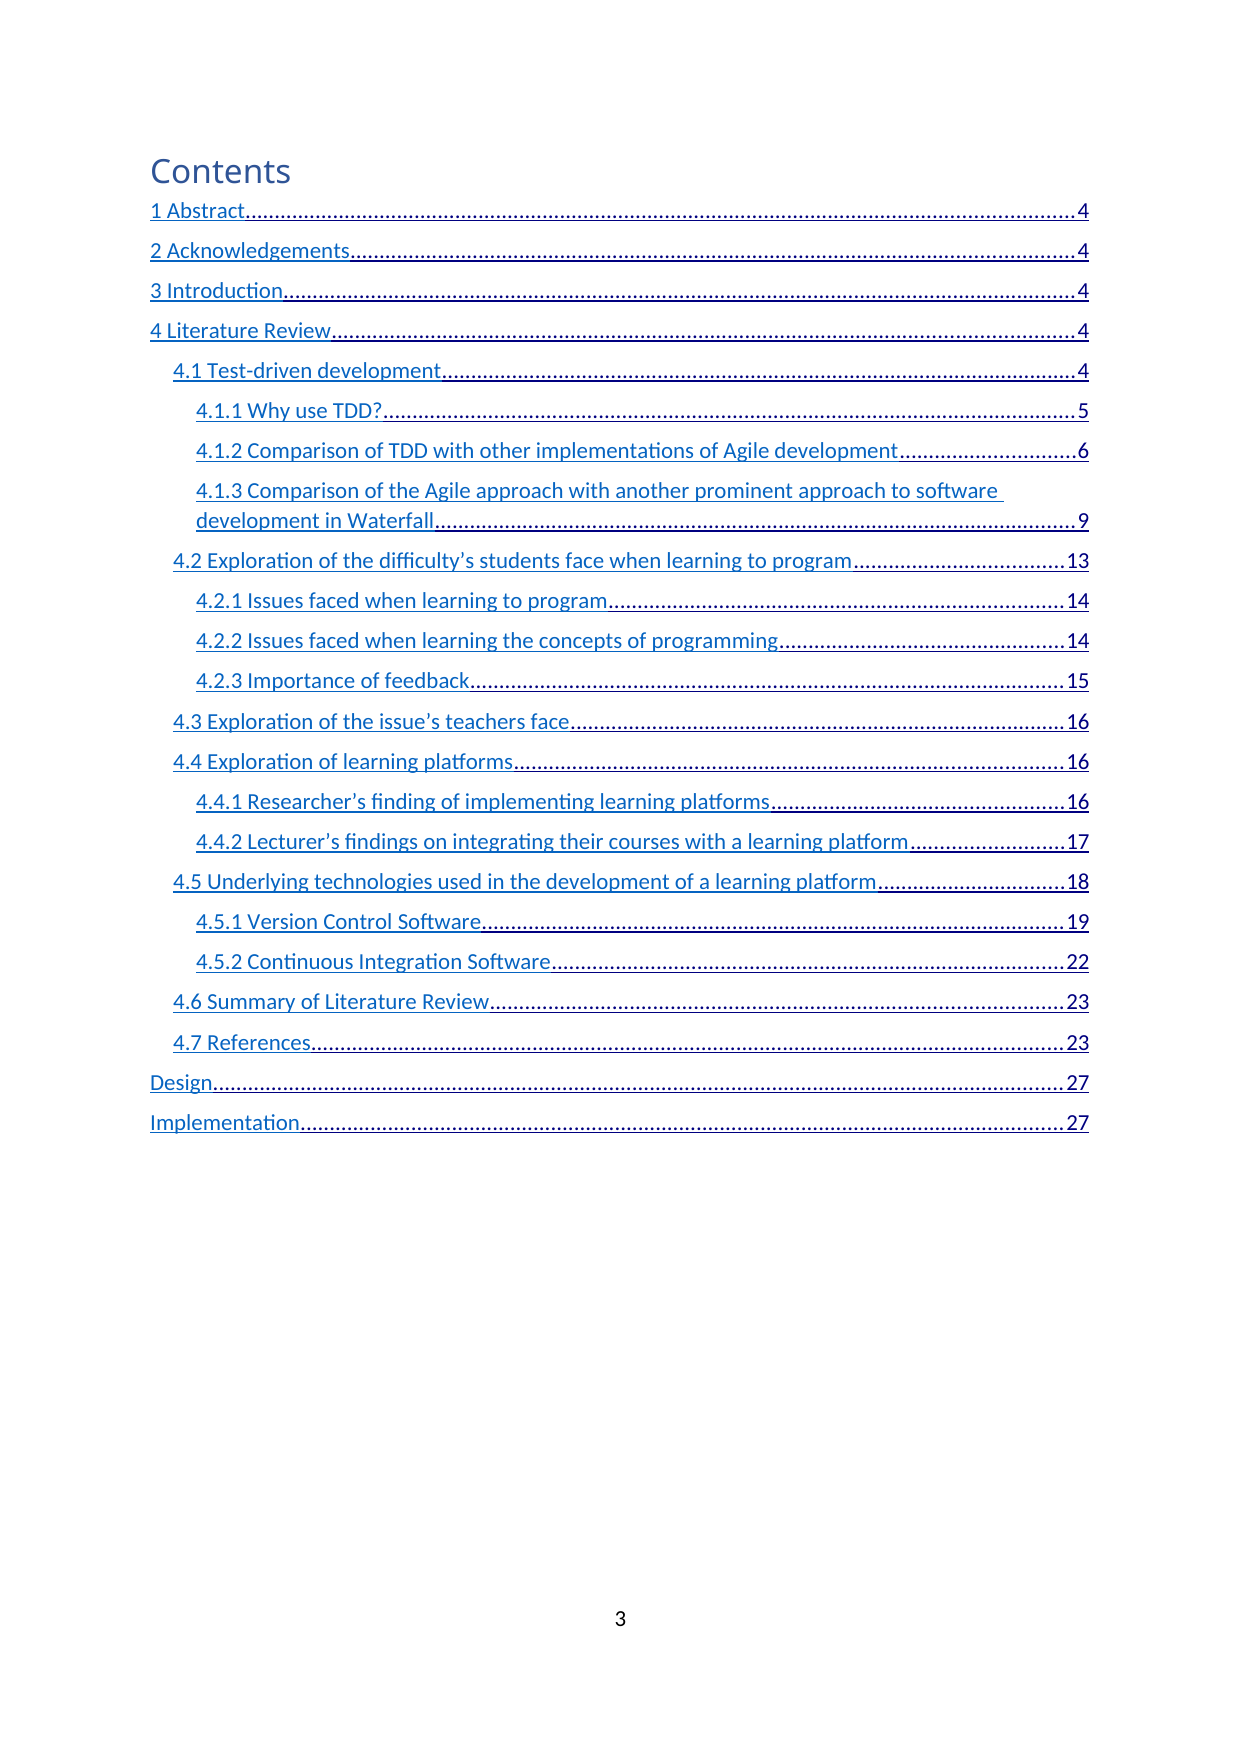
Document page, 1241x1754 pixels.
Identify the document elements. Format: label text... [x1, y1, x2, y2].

text 4.5.2 Continuous Integration Software 22 [196, 947, 1090, 975]
text 4 Literature Review 4 [150, 316, 1090, 344]
text 4.1.2 Comparison of TDD with other implementations of Agile development 6 [196, 436, 1090, 464]
text 4.1 Test-driven development 4 [173, 356, 1090, 384]
text 4.1.3 Comparison of the Agile approach with another prominent approach to software development in Waterfall 9 [196, 477, 1090, 534]
text 4.2.3 Importance of feedback 15 [196, 667, 1090, 695]
text 4.5.1 Version Control Software 19 [196, 907, 1090, 935]
text 4.3 Exploration of the issue’s teachers face 16 [173, 707, 1090, 735]
text 4.2.2 Issues faced when learning the concepts of programming 14 [196, 627, 1090, 654]
text 4.5 Underlying technologies used in the development of a learning platform 18 [173, 867, 1090, 895]
text 3 Introduction 4 [150, 276, 1090, 304]
text 1 Abstract 4 [150, 196, 1090, 224]
subtitle Contents [150, 148, 1090, 193]
text 4.2 Exploration of the difficulty’s students face when learning to program 13 [173, 546, 1090, 574]
text Implementation 27 [150, 1108, 1090, 1136]
text Design 27 [150, 1068, 1090, 1096]
text 4.4.1 Researcher’s finding of implementing learning platforms 16 [196, 787, 1090, 815]
text 4.1.1 Why use TDD? 5 [196, 396, 1090, 424]
text 4.7 References 23 [173, 1028, 1090, 1056]
text 4.4 Exploration of learning platforms 16 [173, 747, 1090, 775]
text 2 Acknowledgements 4 [150, 236, 1090, 264]
text 4.6 Summary of Literature Review 23 [173, 987, 1090, 1016]
text 4.2.1 Issues faced when learning to program 14 [196, 586, 1090, 614]
text 4.4.2 Lecturer’s findings on integrating their courses with a learning platform 17 [196, 827, 1090, 855]
